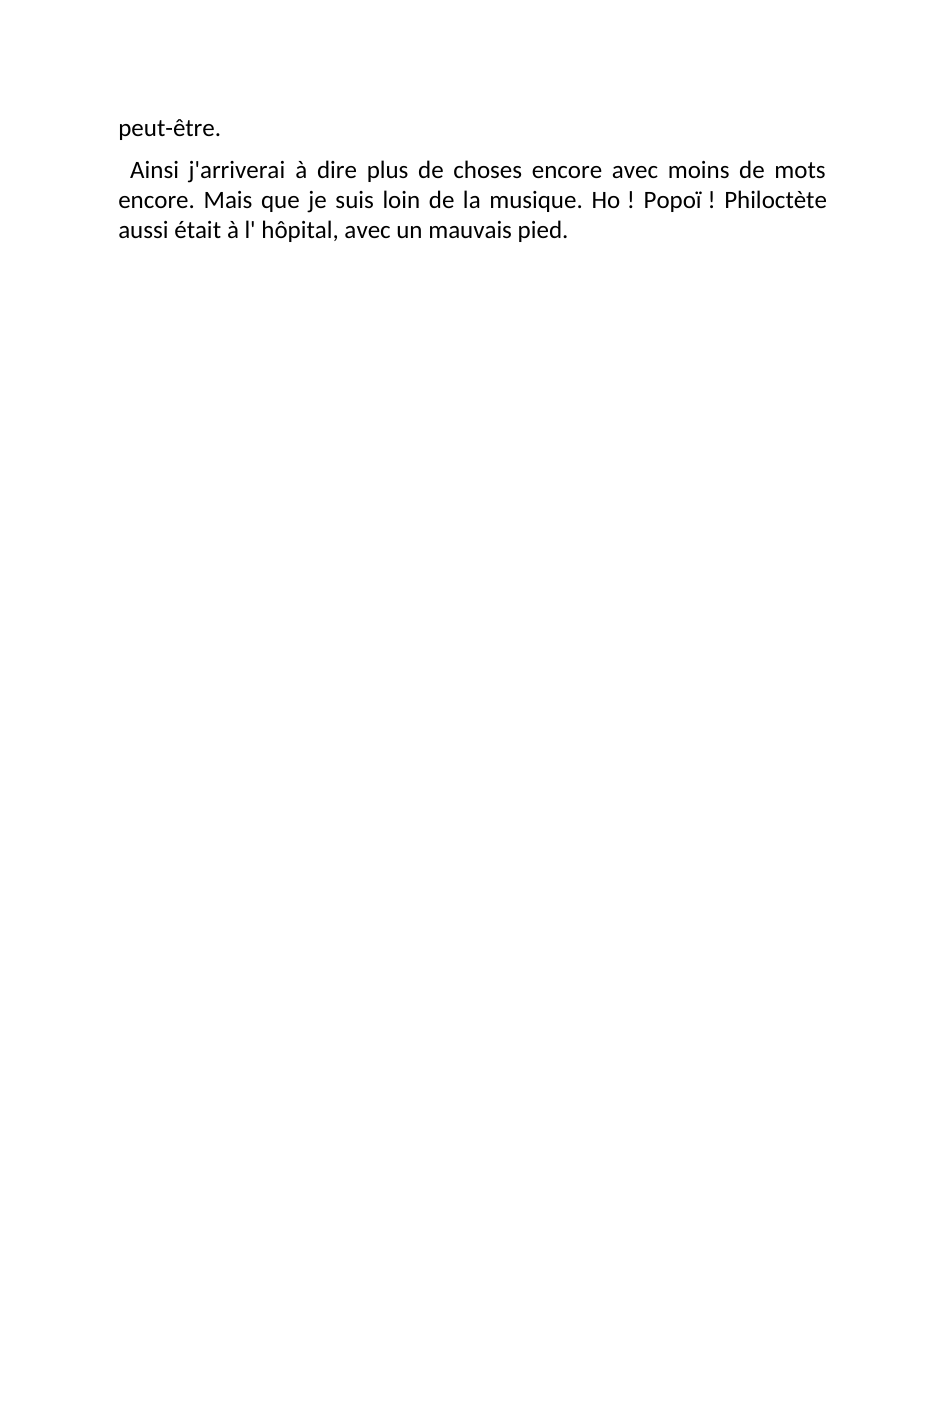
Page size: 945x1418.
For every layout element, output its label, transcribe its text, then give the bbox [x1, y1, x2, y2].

text peut-être. [118, 118, 827, 143]
text Ainsi j'arriverai à dire plus de choses encore avec moins de mots encore. Mais que je suis loin de la musique. Ho ! Popoï ! Philoctète aussi était à l' hôpital, avec un mauvais pied. [118, 160, 827, 245]
